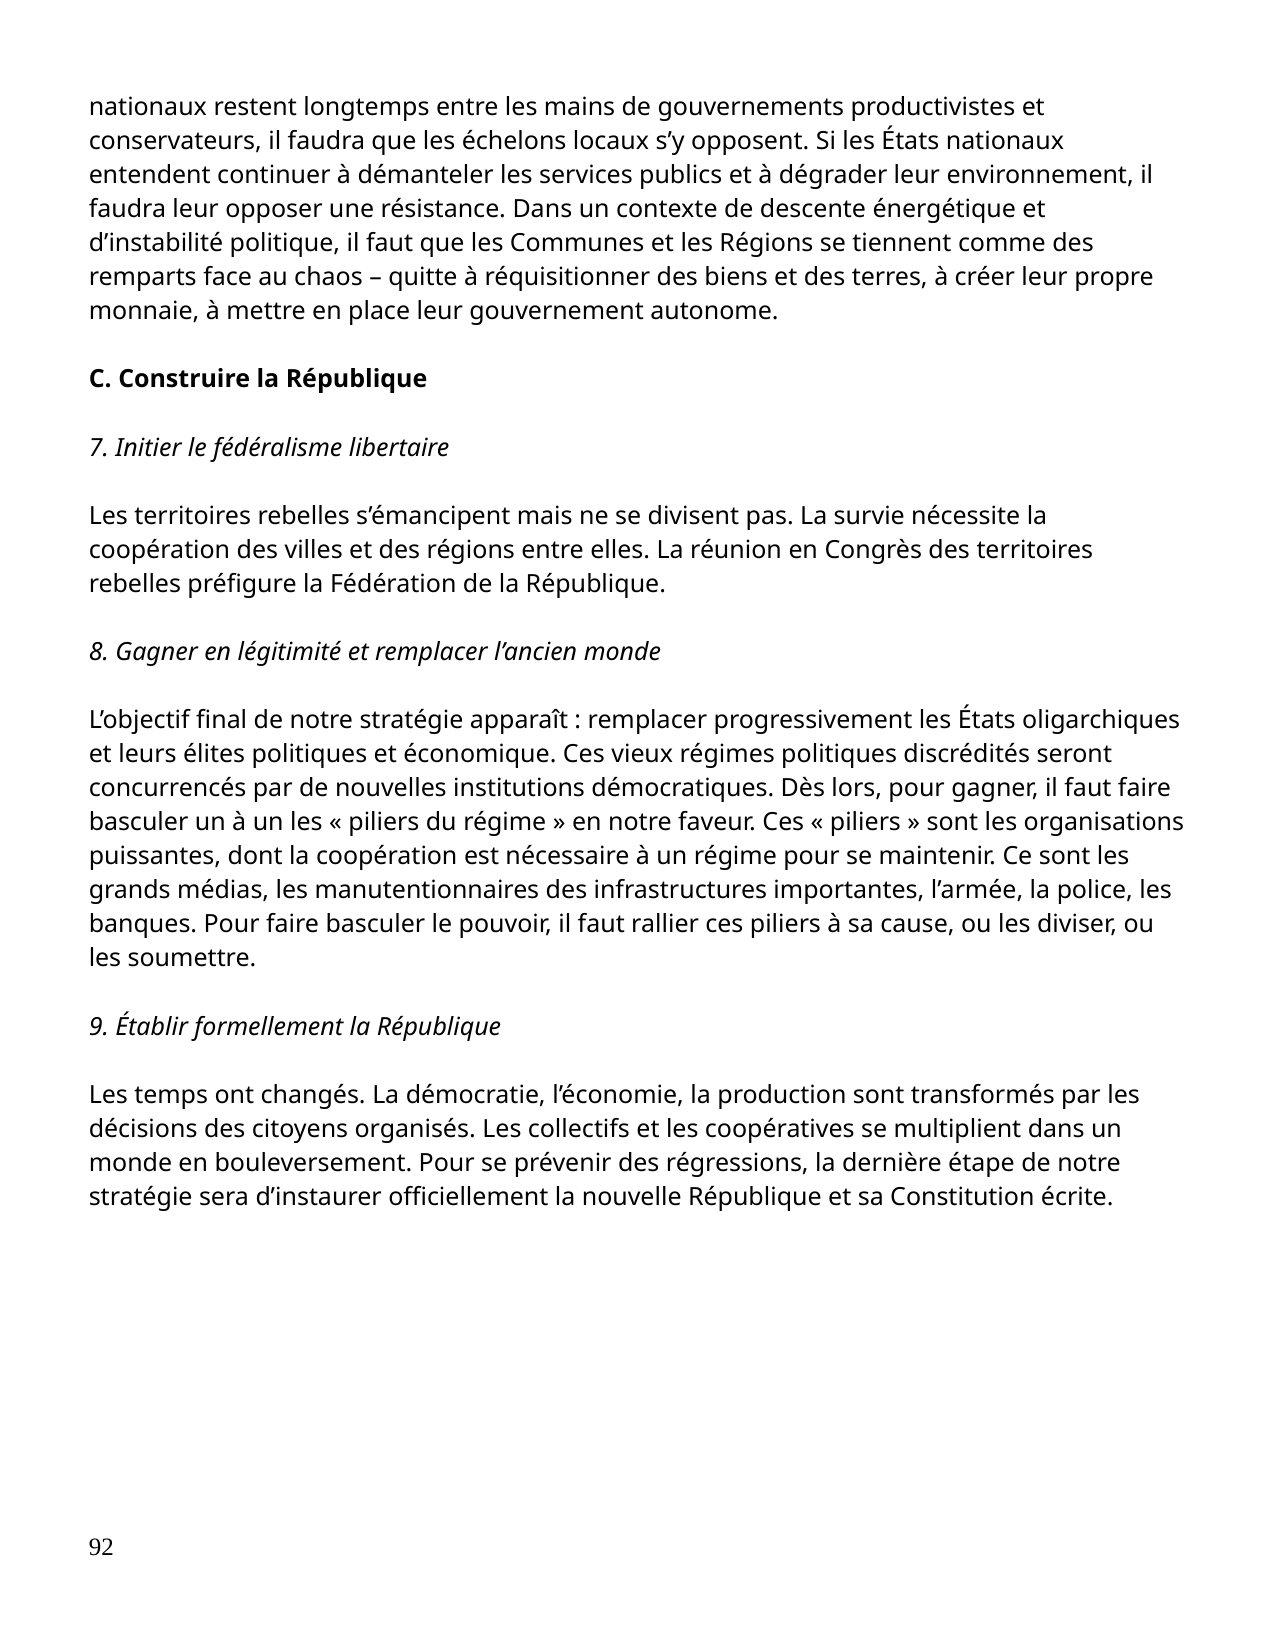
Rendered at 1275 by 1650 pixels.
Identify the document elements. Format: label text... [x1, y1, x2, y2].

text L’objectif final de notre stratégie apparaît : remplacer progressivement les États oligarchiques et leurs élites politiques et économique. Ces vieux régimes politiques discrédités seront concurrencés par de nouvelles institutions démocratiques. Dès lors, pour gagner, il faut faire basculer un à un les « piliers du régime » en notre faveur. Ces « piliers » sont les organisations puissantes, dont la coopération est nécessaire à un régime pour se maintenir. Ce sont les grands médias, les manutentionnaires des infrastructures importantes, l’armée, la police, les banques. Pour faire basculer le pouvoir, il faut rallier ces piliers à sa cause, ou les diviser, ou les soumettre. [88, 702, 1186, 974]
text Les temps ont changés. La démocratie, l’économie, la production sont transformés par les décisions des citoyens organisés. Les collectifs et les coopératives se multiplient dans un monde en bouleversement. Pour se prévenir des régressions, la dernière étape de notre stratégie sera d’instaurer officiellement la nouvelle République et sa Constitution écrite. [88, 1076, 1186, 1213]
text 9. Établir formellement la République [88, 1008, 1186, 1042]
text 7. Initier le fédéralisme libertaire [88, 429, 1186, 463]
text Les territoires rebelles s’émancipent mais ne se divisent pas. La survie nécessite la coopération des villes et des régions entre elles. La réunion en Congrès des territoires rebelles préfigure la Fédération de la République. [88, 497, 1186, 599]
text 8. Gagner en légitimité et remplacer l’ancien monde [88, 633, 1186, 668]
text C. Construire la République [88, 361, 1186, 395]
text nationaux restent longtemps entre les mains de gouvernements productivistes et conservateurs, il faudra que les échelons locaux s’y opposent. Si les États nationaux entendent continuer à démanteler les services publics et à dégrader leur environnement, il faudra leur opposer une résistance. Dans un contexte de descente énergétique et d’instabilité politique, il faut que les Communes et les Régions se tiennent comme des remparts face au chaos – quitte à réquisitionner des biens et des terres, à créer leur propre monnaie, à mettre en place leur gouvernement autonome. [88, 88, 1186, 327]
